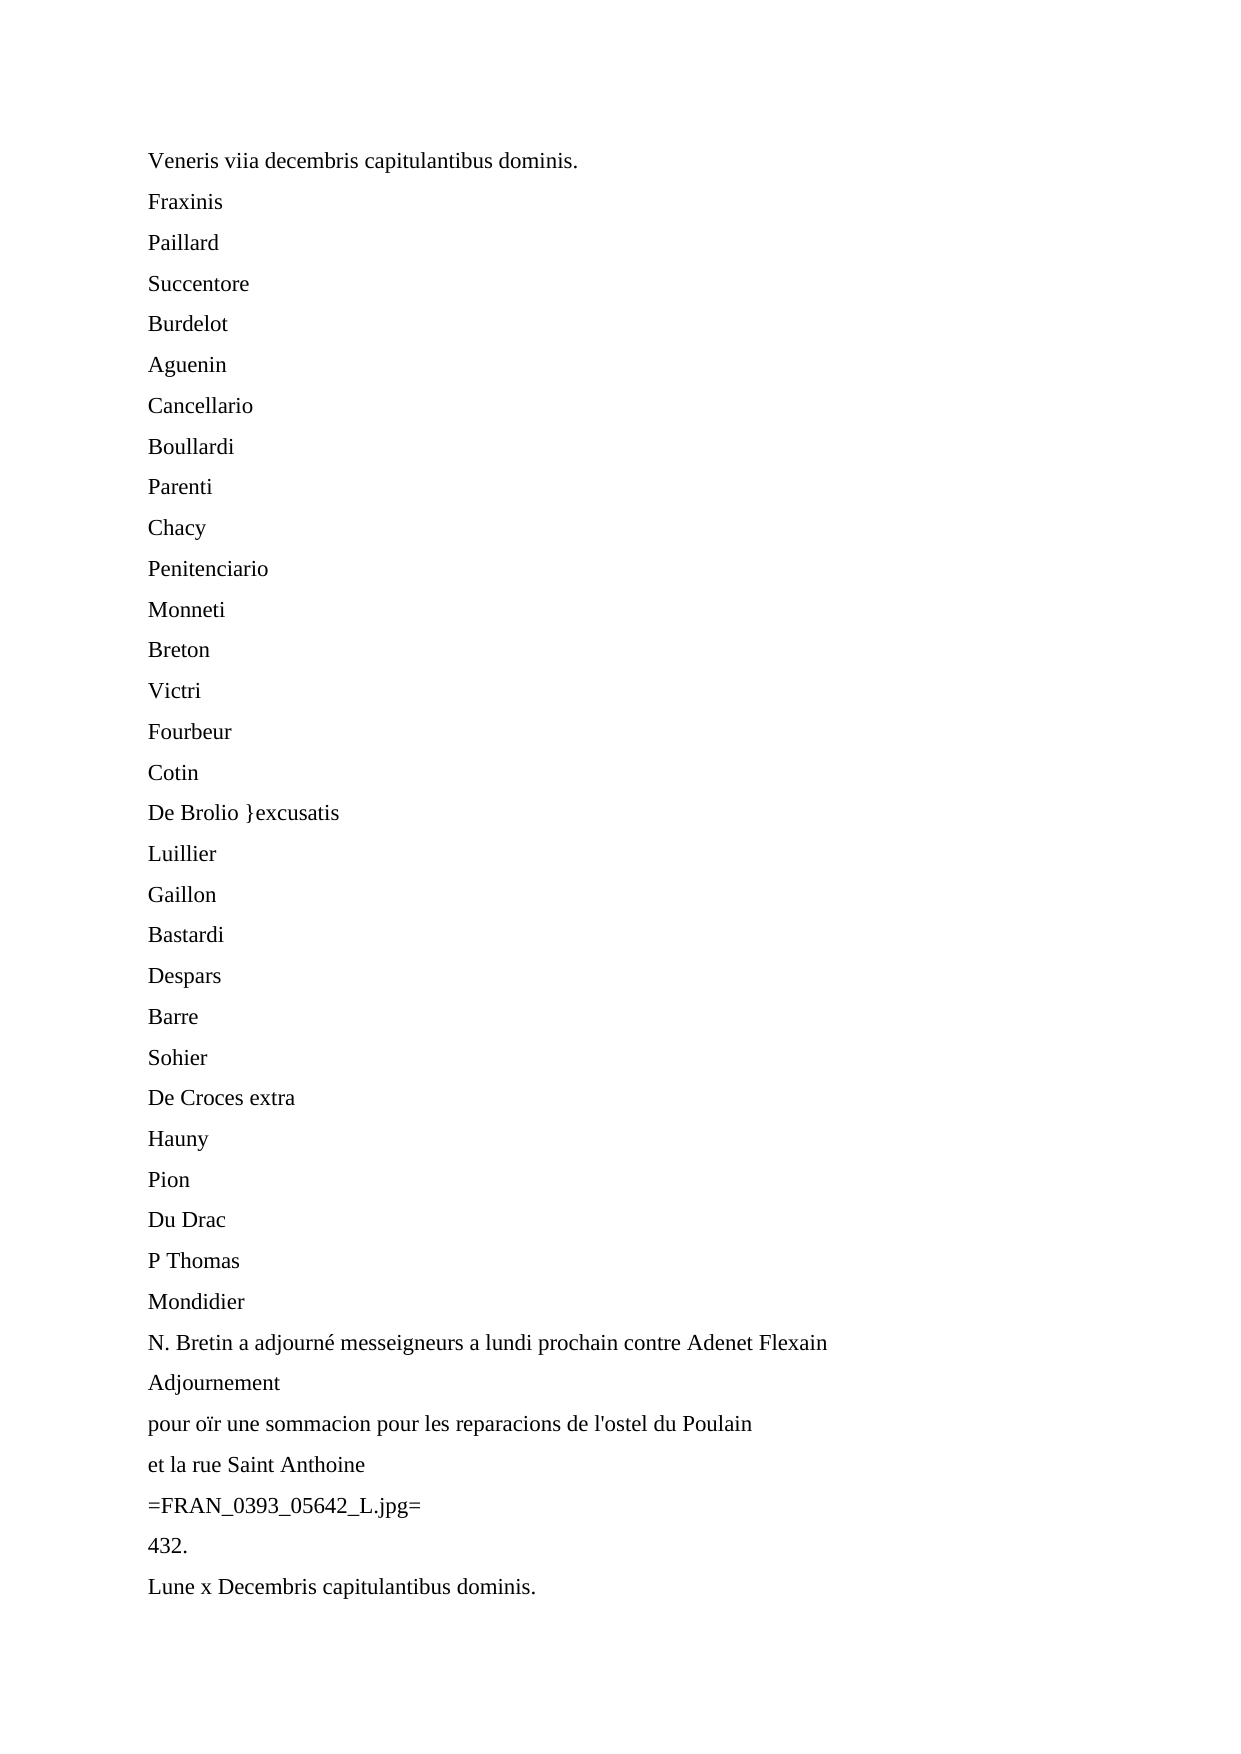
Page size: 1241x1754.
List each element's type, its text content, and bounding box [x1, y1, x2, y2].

text Cotin [148, 758, 1093, 785]
text Barre [148, 1003, 1093, 1029]
text Du Drac [148, 1207, 1093, 1233]
text Veneris viia decembris capitulantibus dominis. [148, 148, 1093, 174]
text Paillard [148, 229, 1093, 255]
text P Thomas [148, 1247, 1093, 1274]
text Burdelot [148, 311, 1093, 337]
text Luillier [148, 840, 1093, 866]
text De Croces extra [148, 1084, 1093, 1111]
text Adjournement [148, 1369, 1093, 1396]
text Despars [148, 962, 1093, 988]
text Breton [148, 636, 1093, 663]
text Parenti [148, 473, 1093, 500]
text Boullardi [148, 433, 1093, 459]
text Chacy [148, 514, 1093, 541]
text et la rue Saint Anthoine [148, 1451, 1093, 1477]
text Lune x Decembris capitulantibus dominis. [148, 1573, 1093, 1599]
text Gaillon [148, 881, 1093, 907]
text Succentore [148, 270, 1093, 296]
text Cancellario [148, 392, 1093, 418]
text Penitenciario [148, 555, 1093, 581]
text =FRAN_0393_05642_L.jpg= [148, 1492, 1093, 1518]
text Aguenin [148, 351, 1093, 378]
text Sohier [148, 1044, 1093, 1070]
text Fourbeur [148, 718, 1093, 744]
text Bastardi [148, 921, 1093, 948]
text De Brolio }excusatis [148, 799, 1093, 826]
text Mondidier [148, 1288, 1093, 1314]
text 432. [148, 1532, 1093, 1559]
text Fraxinis [148, 188, 1093, 215]
text Victri [148, 677, 1093, 703]
text pour oïr une sommacion pour les reparacions de l'ostel du Poulain [148, 1410, 1093, 1437]
text Monneti [148, 596, 1093, 622]
text N. Bretin a adjourné messeigneurs a lundi prochain contre Adenet Flexain [148, 1329, 1093, 1355]
text Pion [148, 1166, 1093, 1192]
text Hauny [148, 1125, 1093, 1151]
